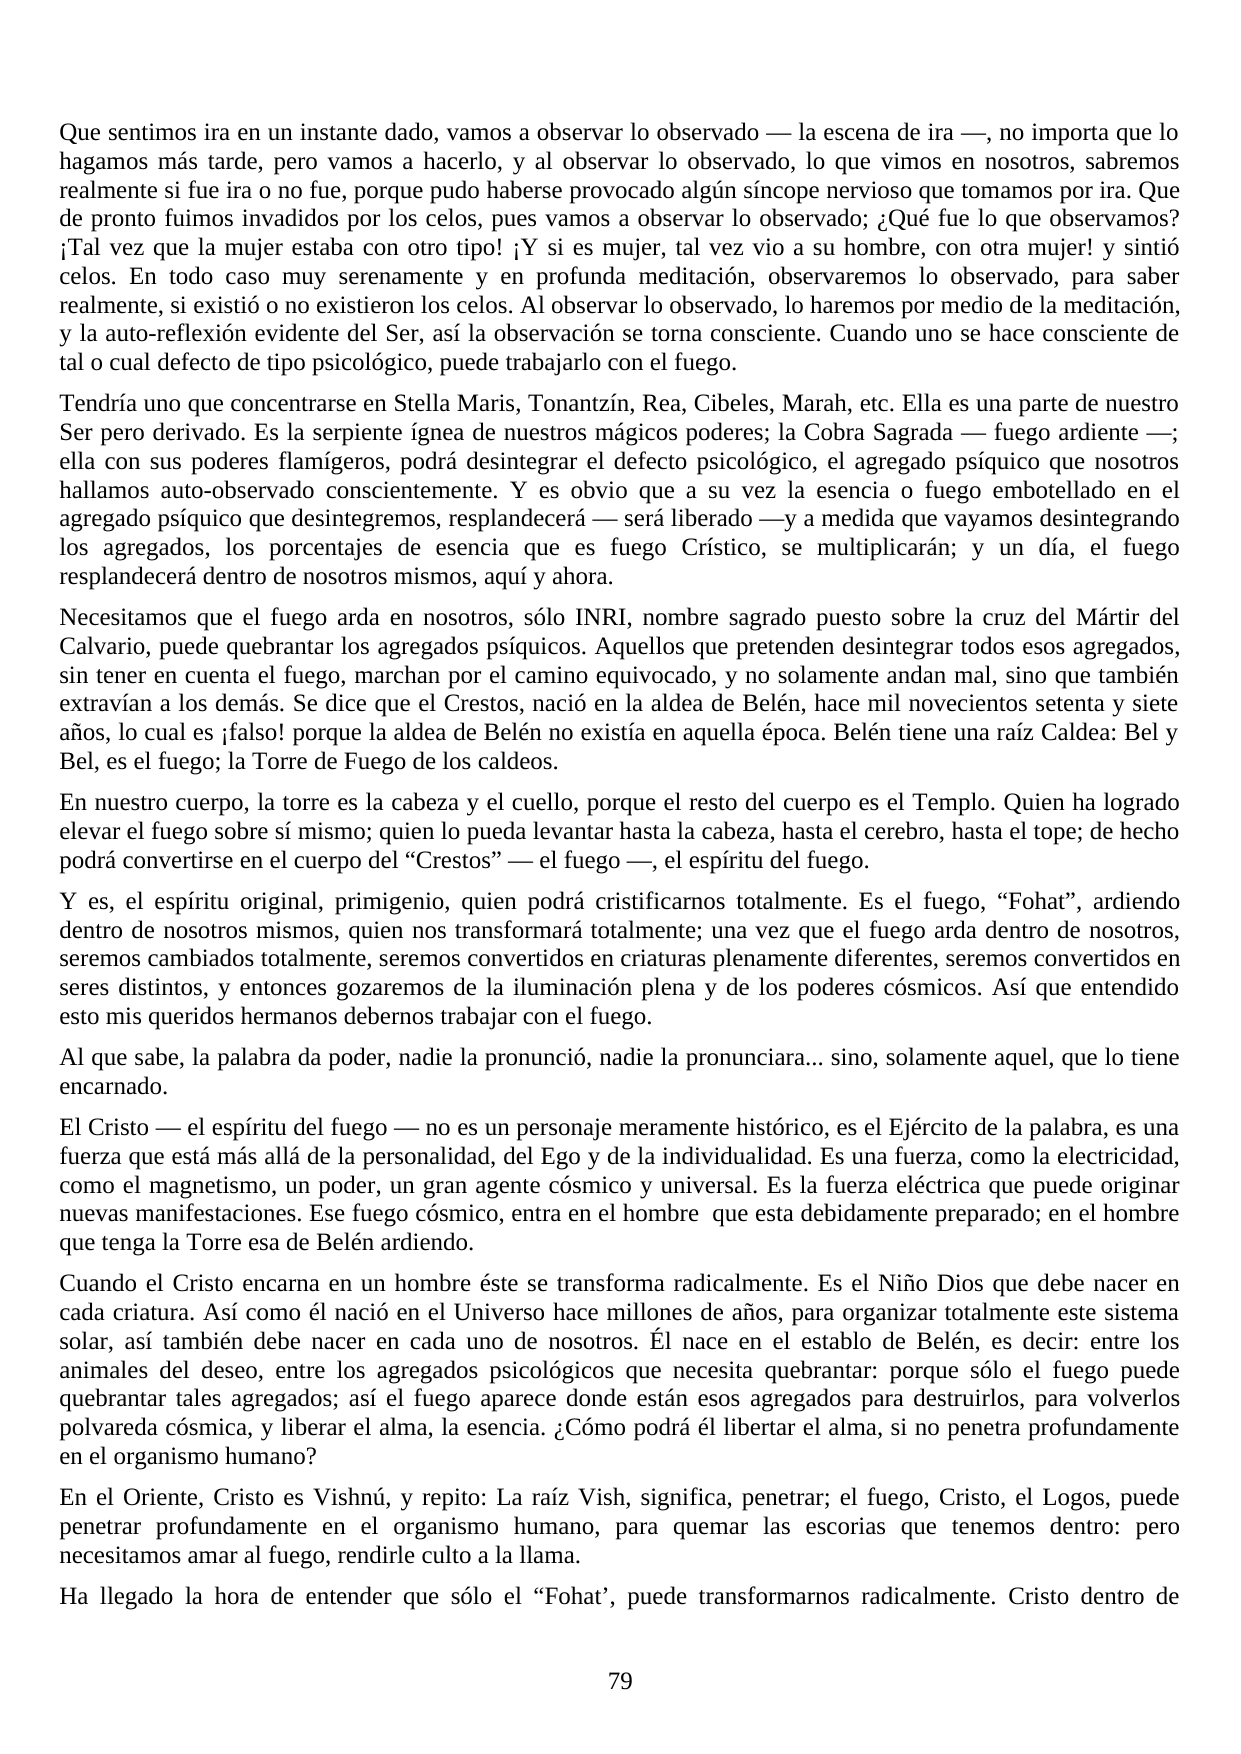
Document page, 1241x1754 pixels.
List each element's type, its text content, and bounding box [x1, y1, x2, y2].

text Y es, el espíritu original, primigenio, quien podrá cristificarnos totalmente. Es el fuego, “Fohat”, ardiendo dentro de nosotros mismos, quien nos transformará totalmente; una vez que el fuego arda dentro de nosotros, seremos cambiados totalmente, seremos convertidos en criaturas plenamente diferentes, seremos convertidos en seres distintos, y entonces gozaremos de la iluminación plena y de los poderes cósmicos. Así que entendido esto mis queridos hermanos debernos trabajar con el fuego. [59, 886, 1181, 1030]
text Al que sabe, la palabra da poder, nadie la pronunció, nadie la pronunciara... sino, solamente aquel, que lo tiene encarnado. [59, 1042, 1181, 1100]
text Cuando el Cristo encarna en un hombre éste se transforma radicalmente. Es el Niño Dios que debe nacer en cada criatura. Así como él nació en el Universo hace millones de años, para organizar totalmente este sistema solar, así también debe nacer en cada uno de nosotros. Él nace en el establo de Belén, es decir: entre los animales del deseo, entre los agregados psicológicos que necesita quebrantar: porque sólo el fuego puede quebrantar tales agregados; así el fuego aparece donde están esos agregados para destruirlos, para volverlos polvareda cósmica, y liberar el alma, la esencia. ¿Cómo podrá él libertar el alma, si no penetra profundamente en el organismo humano? [59, 1268, 1181, 1470]
text Que sentimos ira en un instante dado, vamos a observar lo observado — la escena de ira —, no importa que lo hagamos más tarde, pero vamos a hacerlo, y al observar lo observado, lo que vimos en nosotros, sabremos realmente si fue ira o no fue, porque pudo haberse provocado algún síncope nervioso que tomamos por ira. Que de pronto fuimos invadidos por los celos, pues vamos a observar lo observado; ¿Qué fue lo que observamos? ¡Tal vez que la mujer estaba con otro tipo! ¡Y si es mujer, tal vez vio a su hombre, con otra mujer! y sintió celos. En todo caso muy serenamente y en profunda meditación, observaremos lo observado, para saber realmente, si existió o no existieron los celos. Al observar lo observado, lo haremos por medio de la meditación, y la auto-reflexión evidente del Ser, así la observación se torna consciente. Cuando uno se hace consciente de tal o cual defecto de tipo psicológico, puede trabajarlo con el fuego. [59, 117, 1181, 376]
text Necesitamos que el fuego arda en nosotros, sólo INRI, nombre sagrado puesto sobre la cruz del Mártir del Calvario, puede quebrantar los agregados psíquicos. Aquellos que pretenden desintegrar todos esos agregados, sin tener en cuenta el fuego, marchan por el camino equivocado, y no solamente andan mal, sino que también extravían a los demás. Se dice que el Crestos, nació en la aldea de Belén, hace mil novecientos setenta y siete años, lo cual es ¡falso! porque la aldea de Belén no existía en aquella época. Belén tiene una raíz Caldea: Bel y Bel, es el fuego; la Torre de Fuego de los caldeos. [59, 602, 1181, 775]
text Tendría uno que concentrarse en Stella Maris, Tonantzín, Rea, Cibeles, Marah, etc. Ella es una parte de nuestro Ser pero derivado. Es la serpiente ígnea de nuestros mágicos poderes; la Cobra Sagrada — fuego ardiente —; ella con sus poderes flamígeros, podrá desintegrar el defecto psicológico, el agregado psíquico que nosotros hallamos auto-observado conscientemente. Y es obvio que a su vez la esencia o fuego embotellado en el agregado psíquico que desintegremos, resplandecerá — será liberado —y a medida que vayamos desintegrando los agregados, los porcentajes de esencia que es fuego Crístico, se multiplicarán; y un día, el fuego resplandecerá dentro de nosotros mismos, aquí y ahora. [59, 388, 1181, 590]
text El Cristo — el espíritu del fuego — no es un personaje meramente histórico, es el Ejército de la palabra, es una fuerza que está más allá de la personalidad, del Ego y de la individualidad. Es una fuerza, como la electricidad, como el magnetismo, un poder, un gran agente cósmico y universal. Es la fuerza eléctrica que puede originar nuevas manifestaciones. Ese fuego cósmico, entra en el hombre que esta debidamente preparado; en el hombre que tenga la Torre esa de Belén ardiendo. [59, 1112, 1181, 1256]
text Ha llegado la hora de entender que sólo el “Fohat’, puede transformarnos radicalmente. Cristo dentro de [59, 1581, 1181, 1610]
text En nuestro cuerpo, la torre es la cabeza y el cuello, porque el resto del cuerpo es el Templo. Quien ha logrado elevar el fuego sobre sí mismo; quien lo pueda levantar hasta la cabeza, hasta el cerebro, hasta el tope; de hecho podrá convertirse en el cuerpo del “Crestos” — el fuego —, el espíritu del fuego. [59, 787, 1181, 873]
text En el Oriente, Cristo es Vishnú, y repito: La raíz Vish, significa, penetrar; el fuego, Cristo, el Logos, puede penetrar profundamente en el organismo humano, para quemar las escorias que tenemos dentro: pero necesitamos amar al fuego, rendirle culto a la llama. [59, 1482, 1181, 1568]
